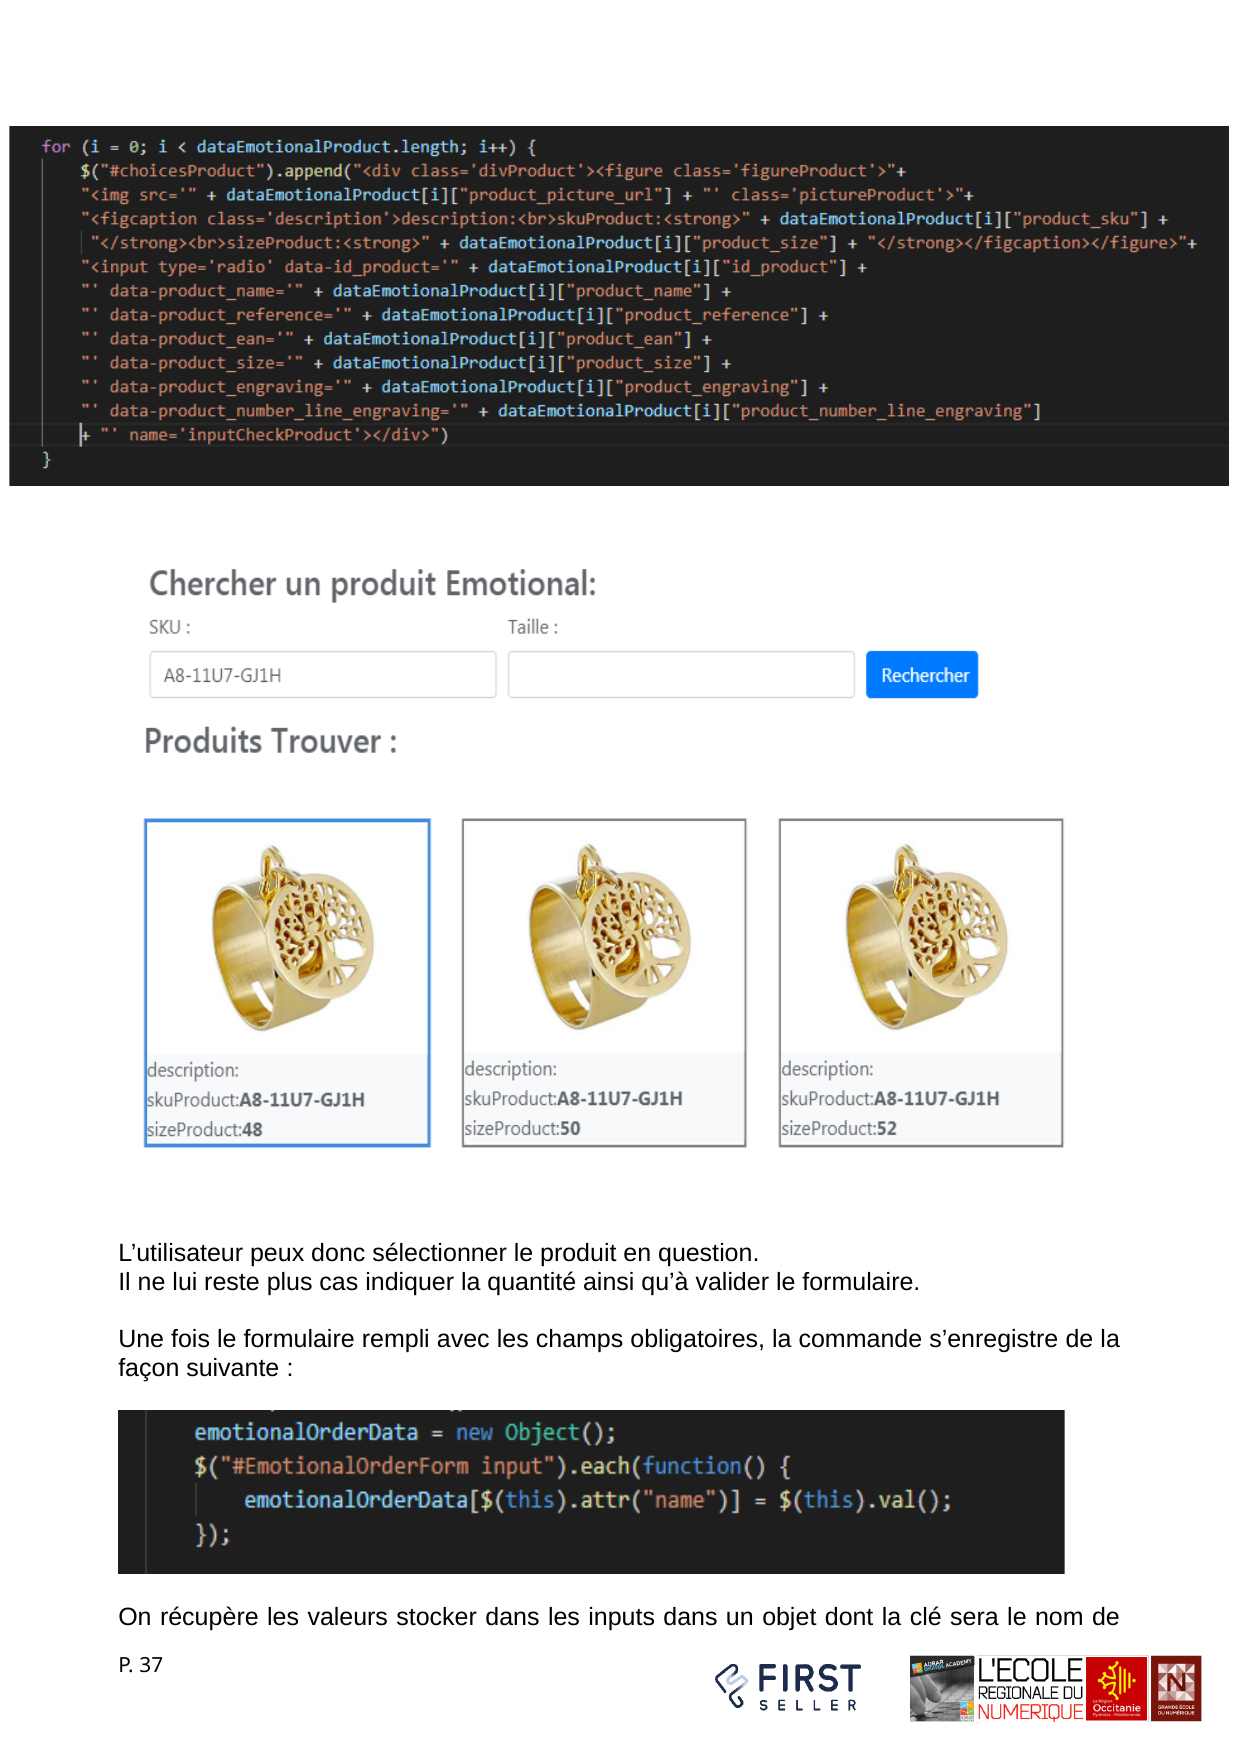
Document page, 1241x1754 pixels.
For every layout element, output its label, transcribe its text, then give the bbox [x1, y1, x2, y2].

text Une fois le formulaire rempli avec les champs obligatoires, la commande s’enregistre de la façon suivante : [118, 1324, 1122, 1382]
text Il ne lui reste plus cas indiquer la quantité ainsi qu’à valider le formulaire. [118, 1267, 1122, 1295]
text L’utilisateur peux donc sélectionner le produit en question. [118, 1238, 1122, 1267]
text On récupère les valeurs stocker dans les inputs dans un objet dont la clé sera le nom de [118, 1602, 1122, 1631]
